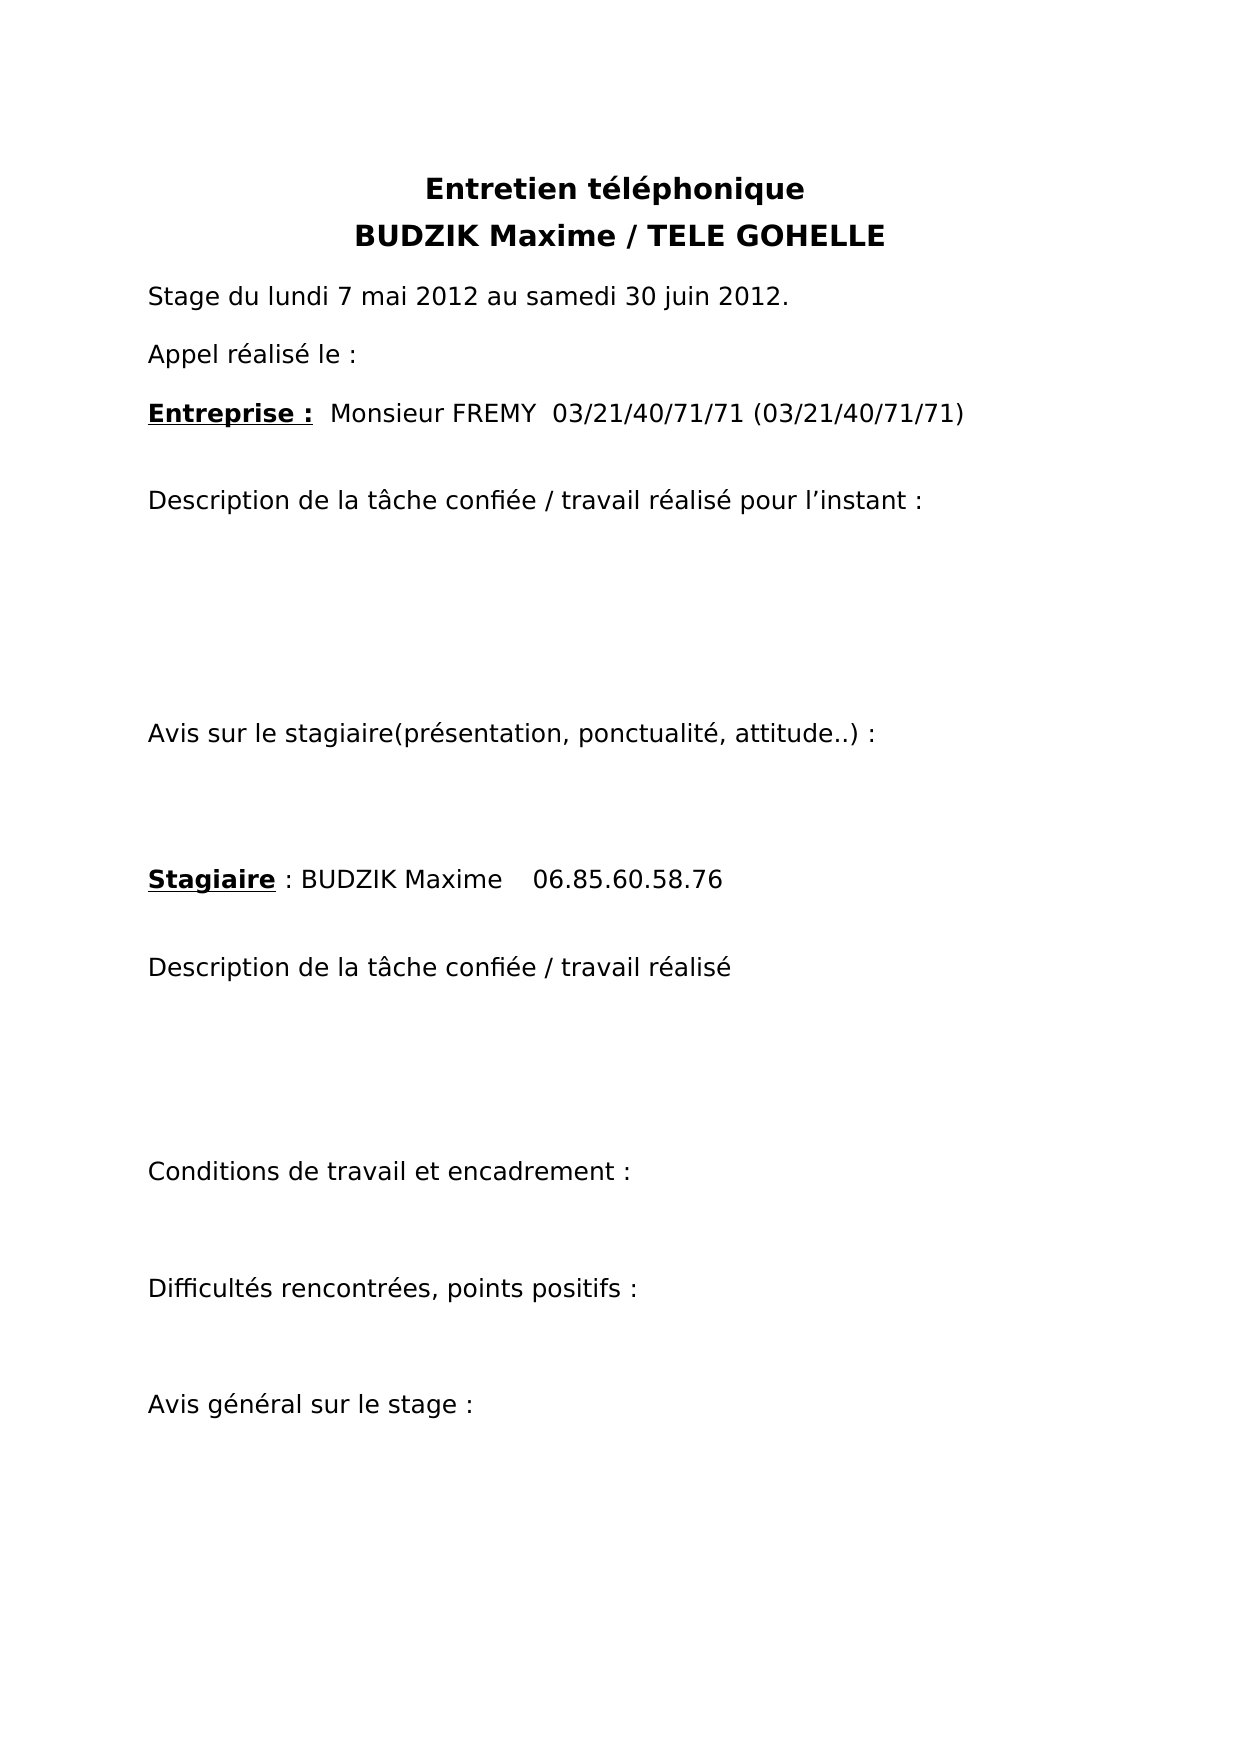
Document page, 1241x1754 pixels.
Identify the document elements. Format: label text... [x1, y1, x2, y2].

text BUDZIK Maxime / TELE GOHELLE [148, 219, 1093, 253]
text Avis sur le stagiaire(présentation, ponctualité, attitude..) : [148, 720, 1093, 749]
text Difficultés rencontrées, points positifs : [148, 1274, 1093, 1303]
subtitle Entretien téléphonique [148, 173, 1093, 207]
text Appel réalisé le : [148, 341, 1093, 370]
text Description de la tâche confiée / travail réalisé [148, 953, 1093, 982]
text Avis général sur le stage : [148, 1391, 1093, 1420]
text Stagiaire : BUDZIK Maxime 06.85.60.58.76 [148, 866, 1093, 895]
text Stage du lundi 7 mai 2012 au samedi 30 juin 2012. [148, 282, 1093, 311]
text Description de la tâche confiée / travail réalisé pour l’instant : [148, 486, 1093, 516]
text Entreprise : Monsieur FREMY 03/21/40/71/71 (03/21/40/71/71) [148, 399, 1093, 428]
text Conditions de travail et encadrement : [148, 1157, 1093, 1186]
